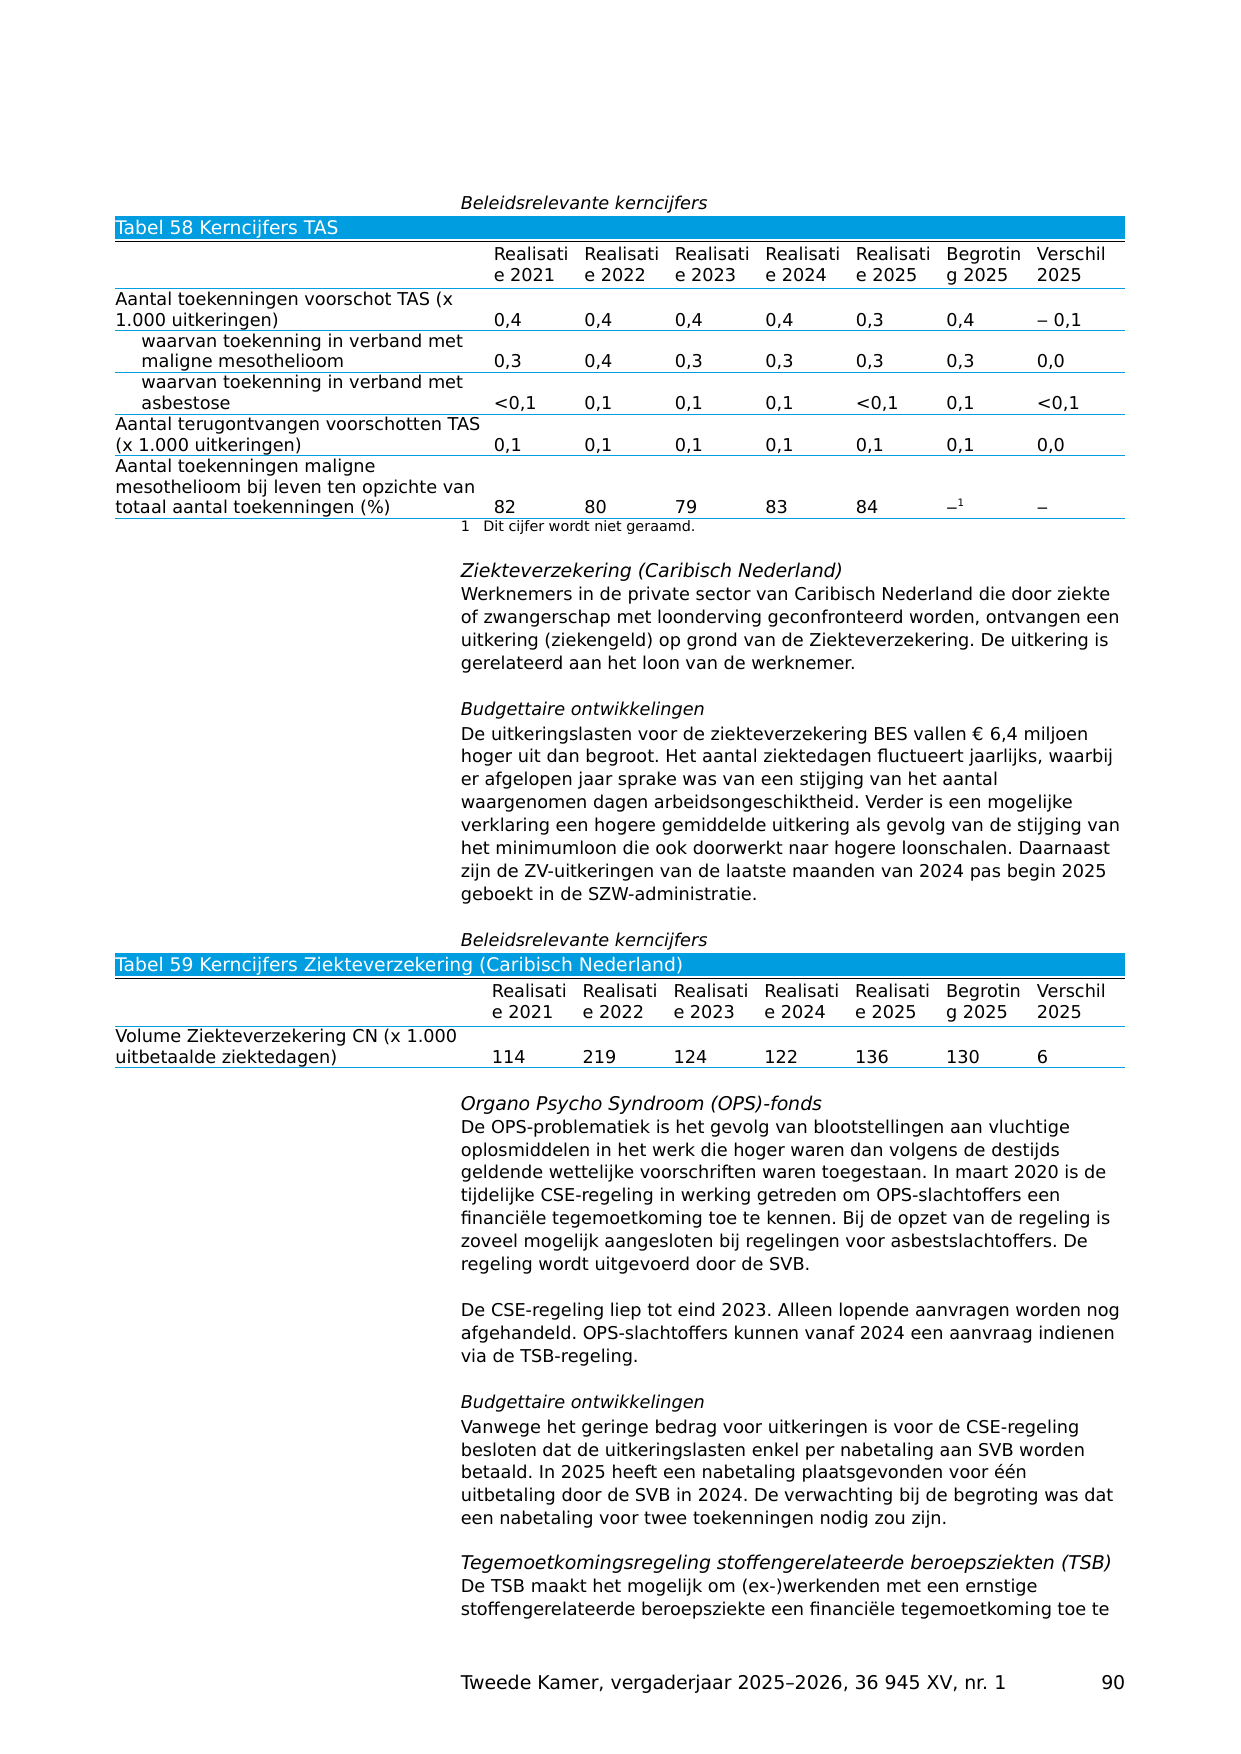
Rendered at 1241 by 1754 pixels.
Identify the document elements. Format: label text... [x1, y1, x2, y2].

table_cell 0,3 [943, 331, 1034, 372]
text Beleidsrelevante kerncijfers [461, 928, 1125, 951]
table_cell Realisatie 2024 [761, 979, 852, 1026]
text De TSB maakt het mogelijk om (ex-)werkenden met een ernstige stoffengerelateerde beroepsziekte een financiële tegemoetkoming toe te [461, 1574, 1125, 1620]
table_cell 114 [489, 1027, 579, 1067]
text De uitkeringslasten voor de ziekteverzekering BES vallen € 6,4 miljoen hoger uit dan begroot. Het aantal ziektedagen fluctueert jaarlijks, waarbij er afgelopen jaar sprake was van een stijging van het aantal waargenomen dagen arbeidsongeschiktheid. Verder is een mogelijke verklaring een hogere gemiddelde uitkering als gevolg van de stijging van het minimumloon die ook doorwerkt naar hogere loonschalen. Daarnaast zijn de ZV-uitkeringen van de laatste maanden van 2024 pas begin 2025 geboekt in de SZW-administratie. [461, 722, 1125, 905]
table_cell 0,1 [943, 373, 1034, 414]
table_cell 122 [761, 1027, 852, 1067]
title Ziekteverzekering (Caribisch Nederland) [461, 560, 1125, 582]
table_cell Begroting 2025 [943, 979, 1034, 1026]
table_cell [115, 979, 489, 1026]
table_cell Volume Ziekteverzekering CN (x 1.000 uitbetaalde ziektedagen) [115, 1027, 489, 1067]
table_cell 219 [580, 1027, 670, 1067]
table_cell 0,4 [581, 331, 672, 372]
table_cell <0,1 [1034, 373, 1125, 414]
table_cell 0,1 [853, 415, 943, 455]
table_cell 79 [672, 456, 762, 518]
list Dit cijfer wordt niet geraamd. [461, 519, 1125, 535]
table_cell Aantal terugontvangen voorschotten TAS (x 1.000 uitkeringen) [115, 415, 491, 455]
table_cell 0,1 [762, 415, 853, 455]
text Budgettaire ontwikkelingen [461, 1390, 1125, 1413]
text Budgettaire ontwikkelingen [461, 697, 1125, 719]
table_cell 0,0 [1034, 331, 1125, 372]
table_cell Realisatie 2023 [672, 242, 762, 288]
table_cell 0,1 [672, 415, 762, 455]
table_cell 0,4 [943, 289, 1034, 330]
table_cell Realisatie 2022 [581, 242, 672, 288]
table_cell 0,3 [491, 331, 581, 372]
table_cell 0,1 [491, 415, 581, 455]
table_cell Realisatie 2024 [762, 242, 853, 288]
table_cell Realisatie 2021 [489, 979, 579, 1026]
table_cell 83 [762, 456, 853, 518]
table_cell 0,4 [672, 289, 762, 330]
table_cell 0,0 [1034, 415, 1125, 455]
table_cell Aantal toekenningen maligne mesothelioom bij leven ten opzichte van totaal aantal toekenningen (%) [115, 456, 491, 518]
table_cell 0,4 [581, 289, 672, 330]
table_cell Aantal toekenningen voorschot TAS (x 1.000 uitkeringen) [115, 289, 491, 330]
table_cell 0,3 [853, 289, 943, 330]
table_cell Verschil 2025 [1034, 242, 1125, 288]
table_cell [115, 331, 138, 372]
table_cell 0,3 [672, 331, 762, 372]
table_cell 136 [852, 1027, 943, 1067]
table_cell 0,4 [491, 289, 581, 330]
table_cell Begroting 2025 [943, 242, 1034, 288]
table_cell 0,1 [672, 373, 762, 414]
table_cell waarvan toekenning in verband met maligne mesothelioom [138, 331, 491, 372]
table_cell 6 [1034, 1027, 1125, 1067]
table_cell 0,1 [581, 415, 672, 455]
table_cell 0,1 [943, 415, 1034, 455]
text Vanwege het geringe bedrag voor uitkeringen is voor de CSE-regeling besloten dat de uitkeringslasten enkel per nabetaling aan SVB worden betaald. In 2025 heeft een nabetaling plaatsgevonden voor één uitbetaling door de SVB in 2024. De verwachting bij de begroting was dat een nabetaling voor twee toekenningen nodig zou zijn. [461, 1415, 1125, 1529]
table_cell Realisatie 2021 [491, 242, 581, 288]
text Werknemers in de private sector van Caribisch Nederland die door ziekte of zwangerschap met loonderving geconfronteerd worden, ontvangen een uitkering (ziekengeld) op grond van de Ziekteverzekering. De uitkering is gerelateerd aan het loon van de werknemer. [461, 582, 1125, 674]
table_cell 130 [943, 1027, 1034, 1067]
table_cell Realisatie 2023 [670, 979, 761, 1026]
table_cell Realisatie 2022 [580, 979, 670, 1026]
table_cell 0,1 [762, 373, 853, 414]
table_cell 0,4 [762, 289, 853, 330]
table_cell 84 [853, 456, 943, 518]
table_cell <0,1 [491, 373, 581, 414]
table_cell 124 [670, 1027, 761, 1067]
table_cell ‒1 [943, 456, 1034, 518]
table_cell 0,1 [581, 373, 672, 414]
title Organo Psycho Syndroom (OPS)-fonds [461, 1093, 1125, 1115]
table_cell Realisatie 2025 [853, 242, 943, 288]
table_cell [115, 373, 138, 414]
text De OPS-problematiek is het gevolg van blootstellingen aan vluchtige oplosmiddelen in het werk die hoger waren dan volgens de destijds geldende wettelijke voorschriften waren toegestaan. In maart 2020 is de tijdelijke CSE-regeling in werking getreden om OPS-slachtoffers een financiële tegemoetkoming toe te kennen. Bij de opzet van de regeling is zoveel mogelijk aangesloten bij regelingen voor asbestslachtoffers. De regeling wordt uitgevoerd door de SVB. [461, 1115, 1125, 1275]
table_cell ‒ 0,1 [1034, 289, 1125, 330]
table_cell 0,3 [853, 331, 943, 372]
table_cell 0,3 [762, 331, 853, 372]
table_cell 80 [581, 456, 672, 518]
table_cell ‒ [1034, 456, 1125, 518]
table_cell 82 [491, 456, 581, 518]
text Beleidsrelevante kerncijfers [461, 191, 1125, 214]
title Tegemoetkomingsregeling stoffengerelateerde beroepsziekten (TSB) [461, 1552, 1125, 1574]
table_cell [115, 242, 491, 288]
table_cell <0,1 [853, 373, 943, 414]
text De CSE-regeling liep tot eind 2023. Alleen lopende aanvragen worden nog afgehandeld. OPS-slachtoffers kunnen vanaf 2024 een aanvraag indienen via de TSB-regeling. [461, 1298, 1125, 1367]
table_cell Realisatie 2025 [852, 979, 943, 1026]
table_cell Verschil 2025 [1034, 979, 1125, 1026]
table_cell waarvan toekenning in verband met asbestose [138, 373, 491, 414]
